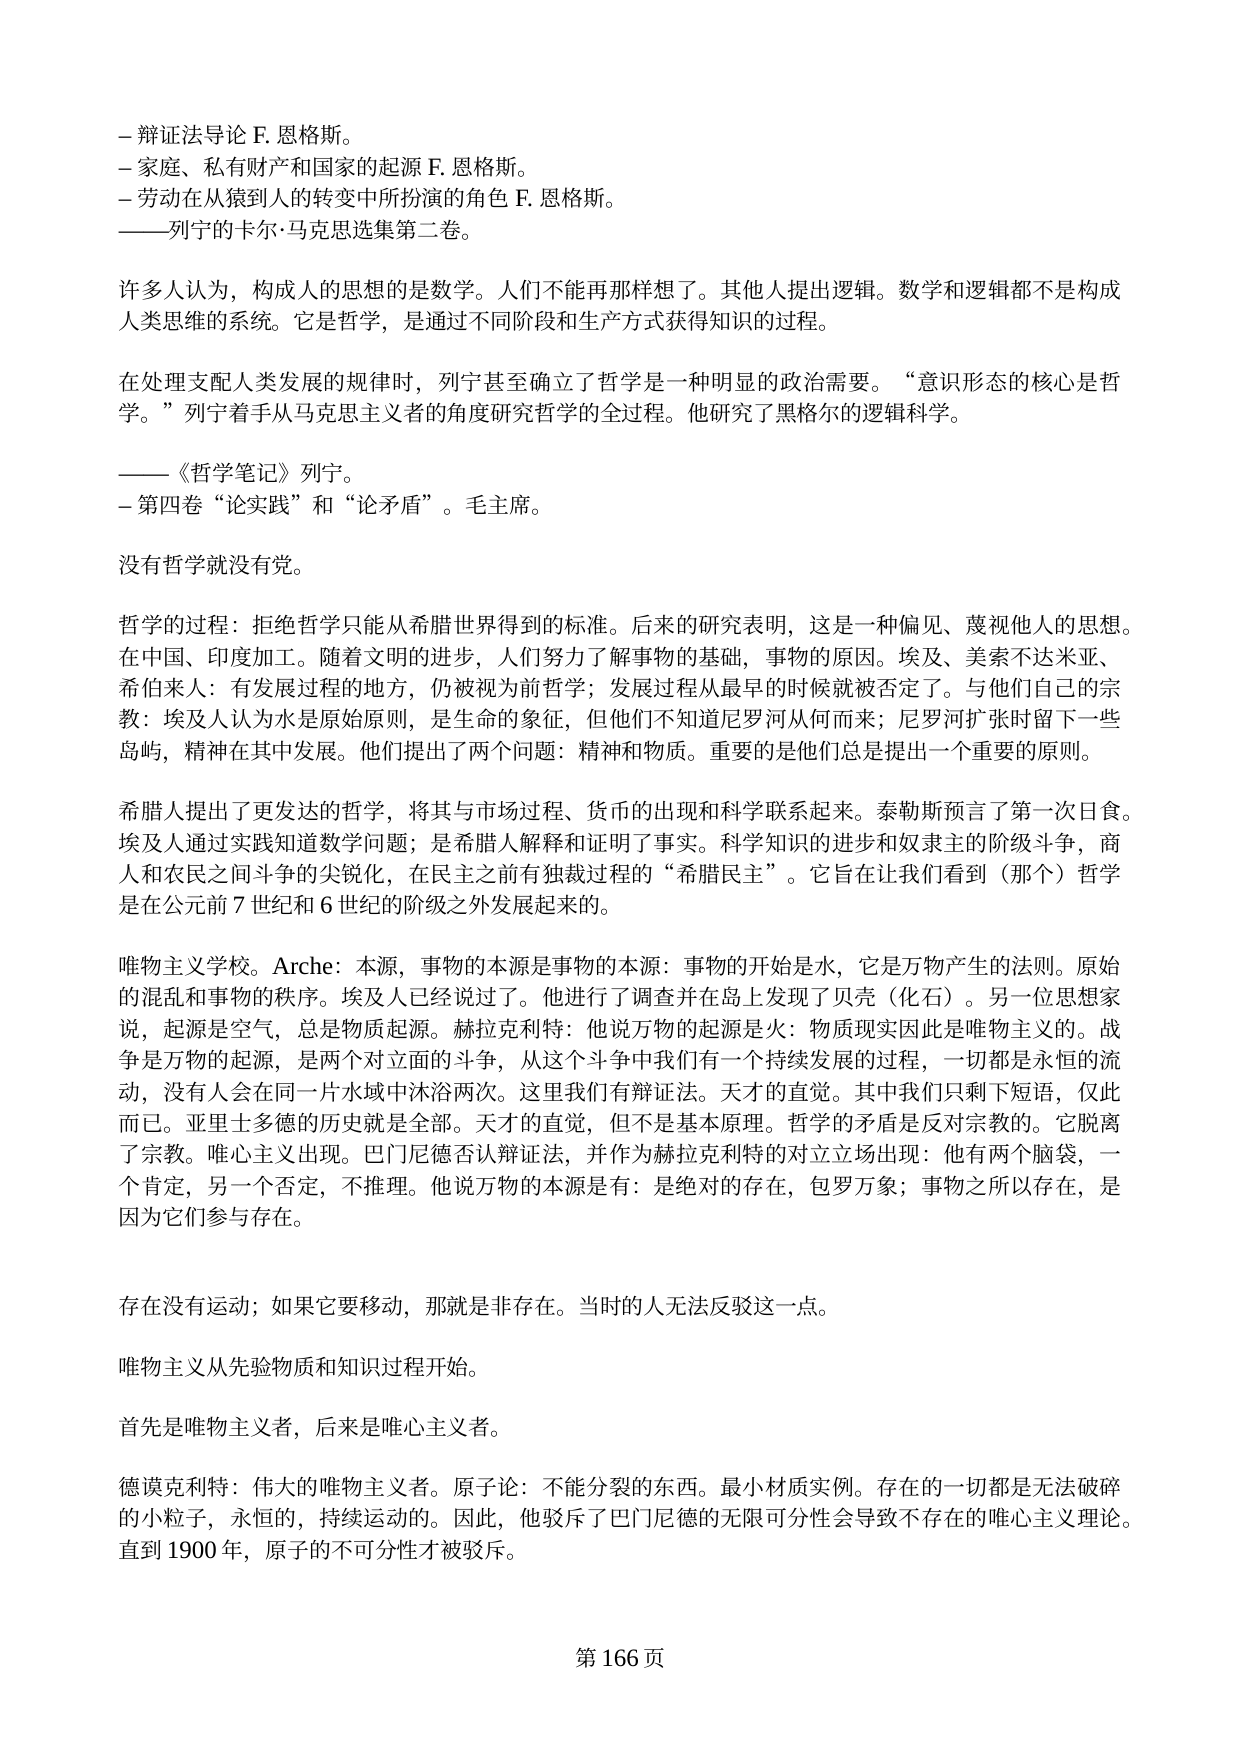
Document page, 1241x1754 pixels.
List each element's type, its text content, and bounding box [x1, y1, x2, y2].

text 唯物主义学校。Arche：本源，事物的本源是事物的本源：事物的开始是水，它是万物产生的法则。原始的混乱和事物的秩序。埃及人已经说过了。他进行了调查并在岛上发现了贝壳（化石）。另一位思想家说，起源是空气，总是物质起源。赫拉克利特：他说万物的起源是火：物质现实因此是唯物主义的。战争是万物的起源，是两个对立面的斗争，从这个斗争中我们有一个持续发展的过程，一切都是永恒的流动，没有人会在同一片水域中沐浴两次。这里我们有辩证法。天才的直觉。其中我们只剩下短语，仅此而已。亚里士多德的历史就是全部。天才的直觉，但不是基本原理。哲学的矛盾是反对宗教的。它脱离了宗教。唯心主义出现。巴门尼德否认辩证法，并作为赫拉克利特的对立立场出现：他有两个脑袋，一个肯定，另一个否定，不推理。他说万物的本源是有：是绝对的存在，包罗万象；事物之所以存在，是因为它们参与存在。 [118, 949, 1122, 1232]
text – 家庭、私有财产和国家的起源 F. 恩格斯。 [118, 150, 1122, 181]
text 哲学的过程：拒绝哲学只能从希腊世界得到的标准。后来的研究表明，这是一种偏见、蔑视他人的思想。在中国、印度加工。随着文明的进步，人们努力了解事物的基础，事物的原因。埃及、美索不达米亚、希伯来人：有发展过程的地方，仍被视为前哲学；发展过程从最早的时候就被否定了。与他们自己的宗教：埃及人认为水是原始原则，是生命的象征，但他们不知道尼罗河从何而来；尼罗河扩张时留下一些岛屿，精神在其中发展。他们提出了两个问题：精神和物质。重要的是他们总是提出一个重要的原则。 [118, 608, 1122, 766]
text 许多人认为，构成人的思想的是数学。人们不能再那样想了。其他人提出逻辑。数学和逻辑都不是构成人类思维的系统。它是哲学，是通过不同阶段和生产方式获得知识的过程。 [118, 273, 1122, 336]
text 首先是唯物主义者，后来是唯心主义者。 [118, 1410, 1122, 1441]
text 德谟克利特：伟大的唯物主义者。原子论：不能分裂的东西。最小材质实例。存在的一切都是无法破碎的小粒子，永恒的，持续运动的。因此，他驳斥了巴门尼德的无限可分性会导致不存在的唯心主义理论。直到1900年，原子的不可分性才被驳斥。 [118, 1470, 1122, 1564]
text 没有哲学就没有党。 [118, 548, 1122, 579]
text – 劳动在从猿到人的转变中所扮演的角色 F. 恩格斯。 [118, 181, 1122, 213]
text – 辩证法导论 F. 恩格斯。 [118, 118, 1122, 150]
text 希腊人提出了更发达的哲学，将其与市场过程、货币的出现和科学联系起来。泰勒斯预言了第一次日食。埃及人通过实践知道数学问题；是希腊人解释和证明了事实。科学知识的进步和奴隶主的阶级斗争，商人和农民之间斗争的尖锐化，在民主之前有独裁过程的“希腊民主”。它旨在让我们看到（那个）哲学是在公元前7世纪和6世纪的阶级之外发展起来的。 [118, 794, 1122, 920]
text 在处理支配人类发展的规律时，列宁甚至确立了哲学是一种明显的政治需要。“意识形态的核心是哲学。”列宁着手从马克思主义者的角度研究哲学的全过程。他研究了黑格尔的逻辑科学。 [118, 365, 1122, 428]
text 唯物主义从先验物质和知识过程开始。 [118, 1350, 1122, 1381]
text ——列宁的卡尔·马克思选集第二卷。 [118, 213, 1122, 244]
text – 第四卷“论实践”和“论矛盾”。毛主席。 [118, 488, 1122, 519]
text ——《哲学笔记》列宁。 [118, 456, 1122, 488]
text 存在没有运动；如果它要移动，那就是非存在。当时的人无法反驳这一点。 [118, 1289, 1122, 1321]
